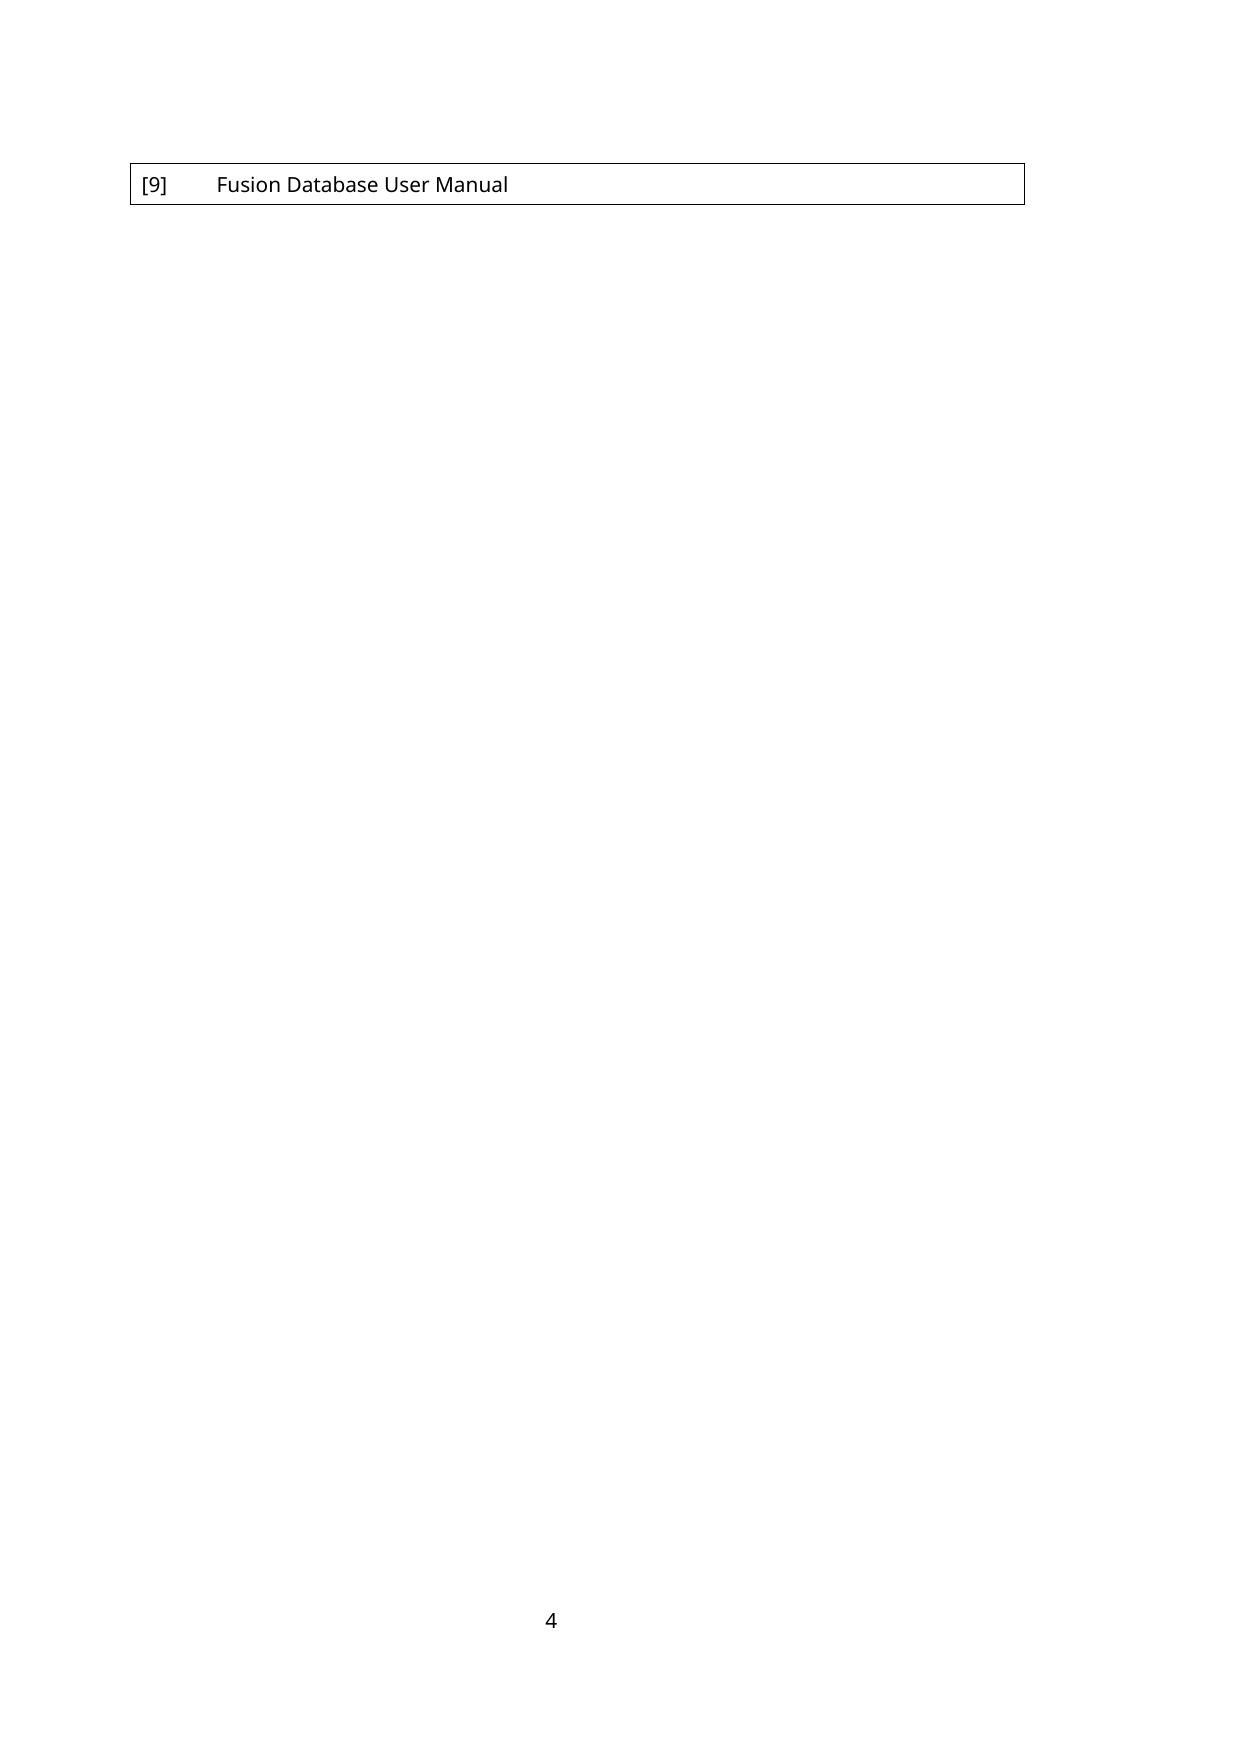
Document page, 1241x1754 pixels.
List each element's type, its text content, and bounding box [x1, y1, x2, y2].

table_cell Fusion Database User Manual [131, 164, 1024, 204]
